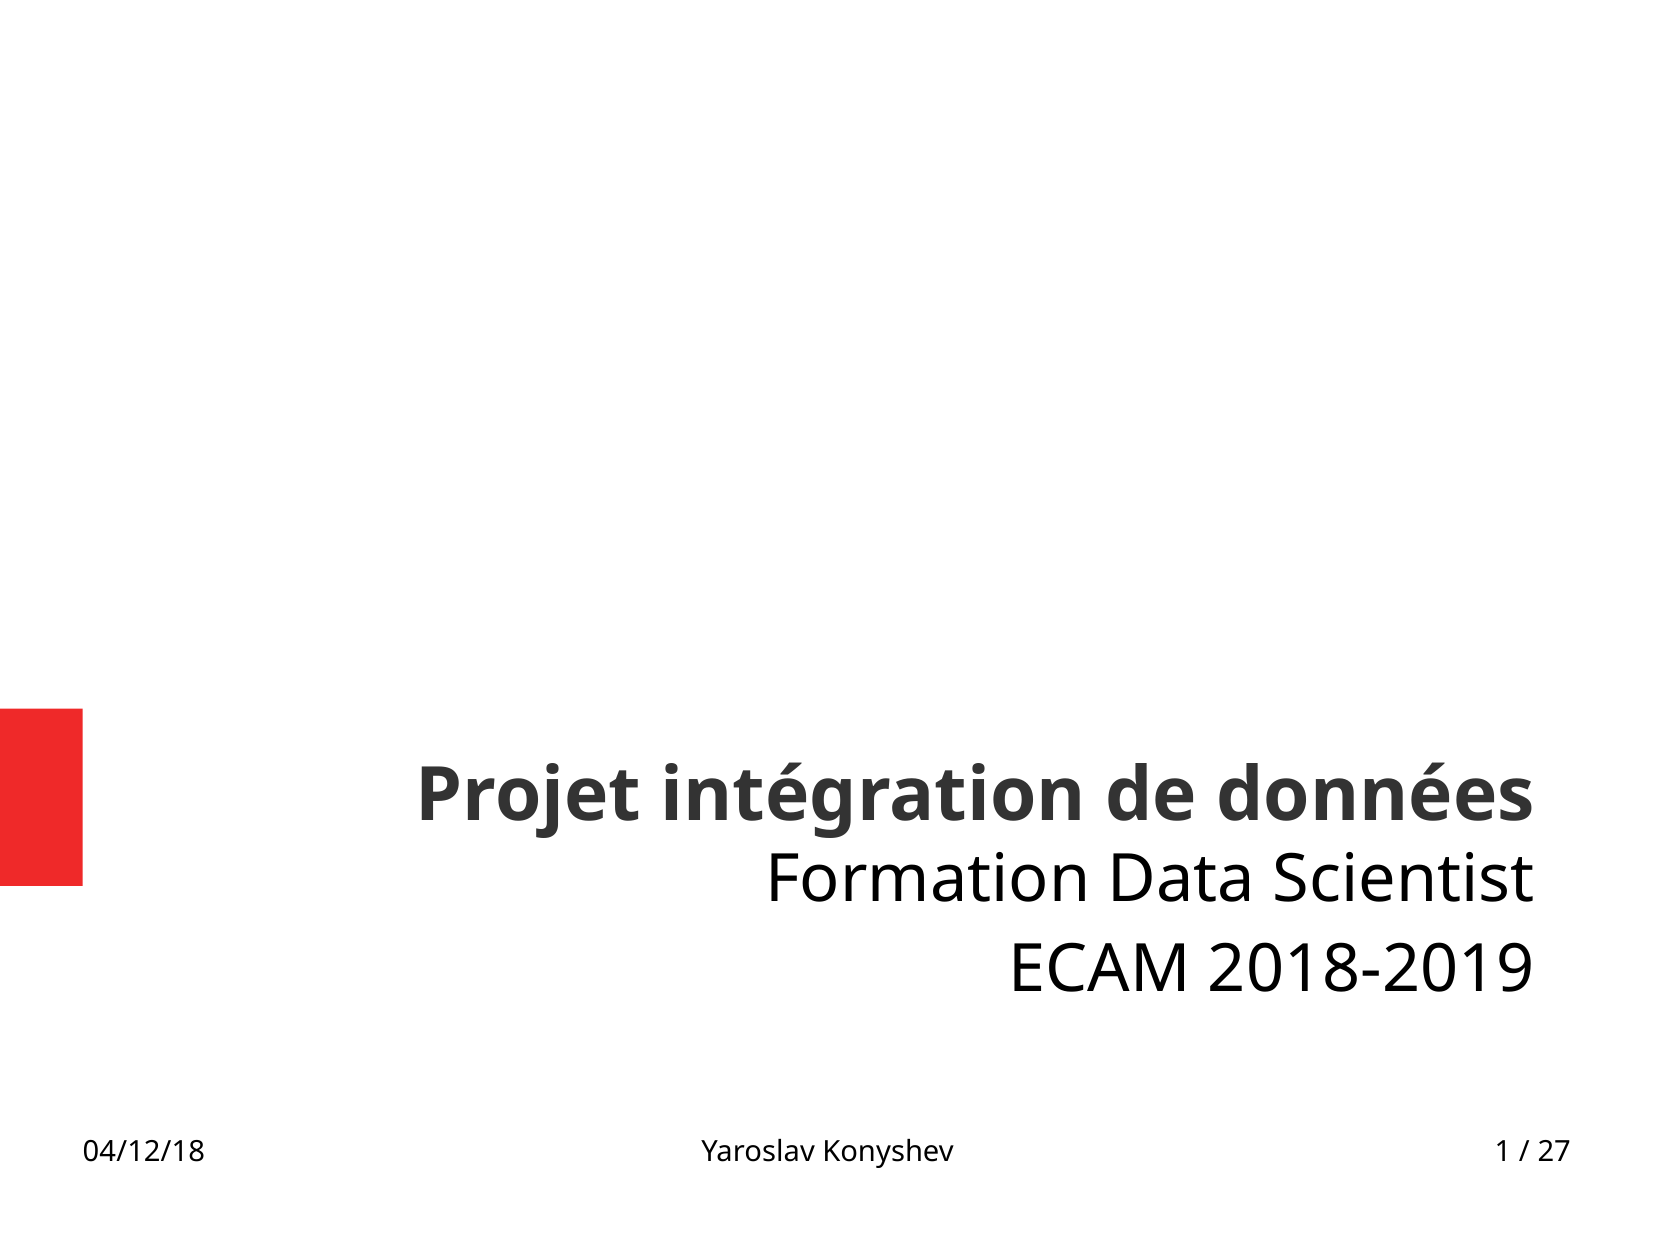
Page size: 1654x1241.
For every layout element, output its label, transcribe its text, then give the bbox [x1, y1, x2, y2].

title Projet intégration de données [129, 673, 1536, 840]
subtitle Formation Data Scientist ECAM 2018-2019 [129, 840, 1536, 1002]
